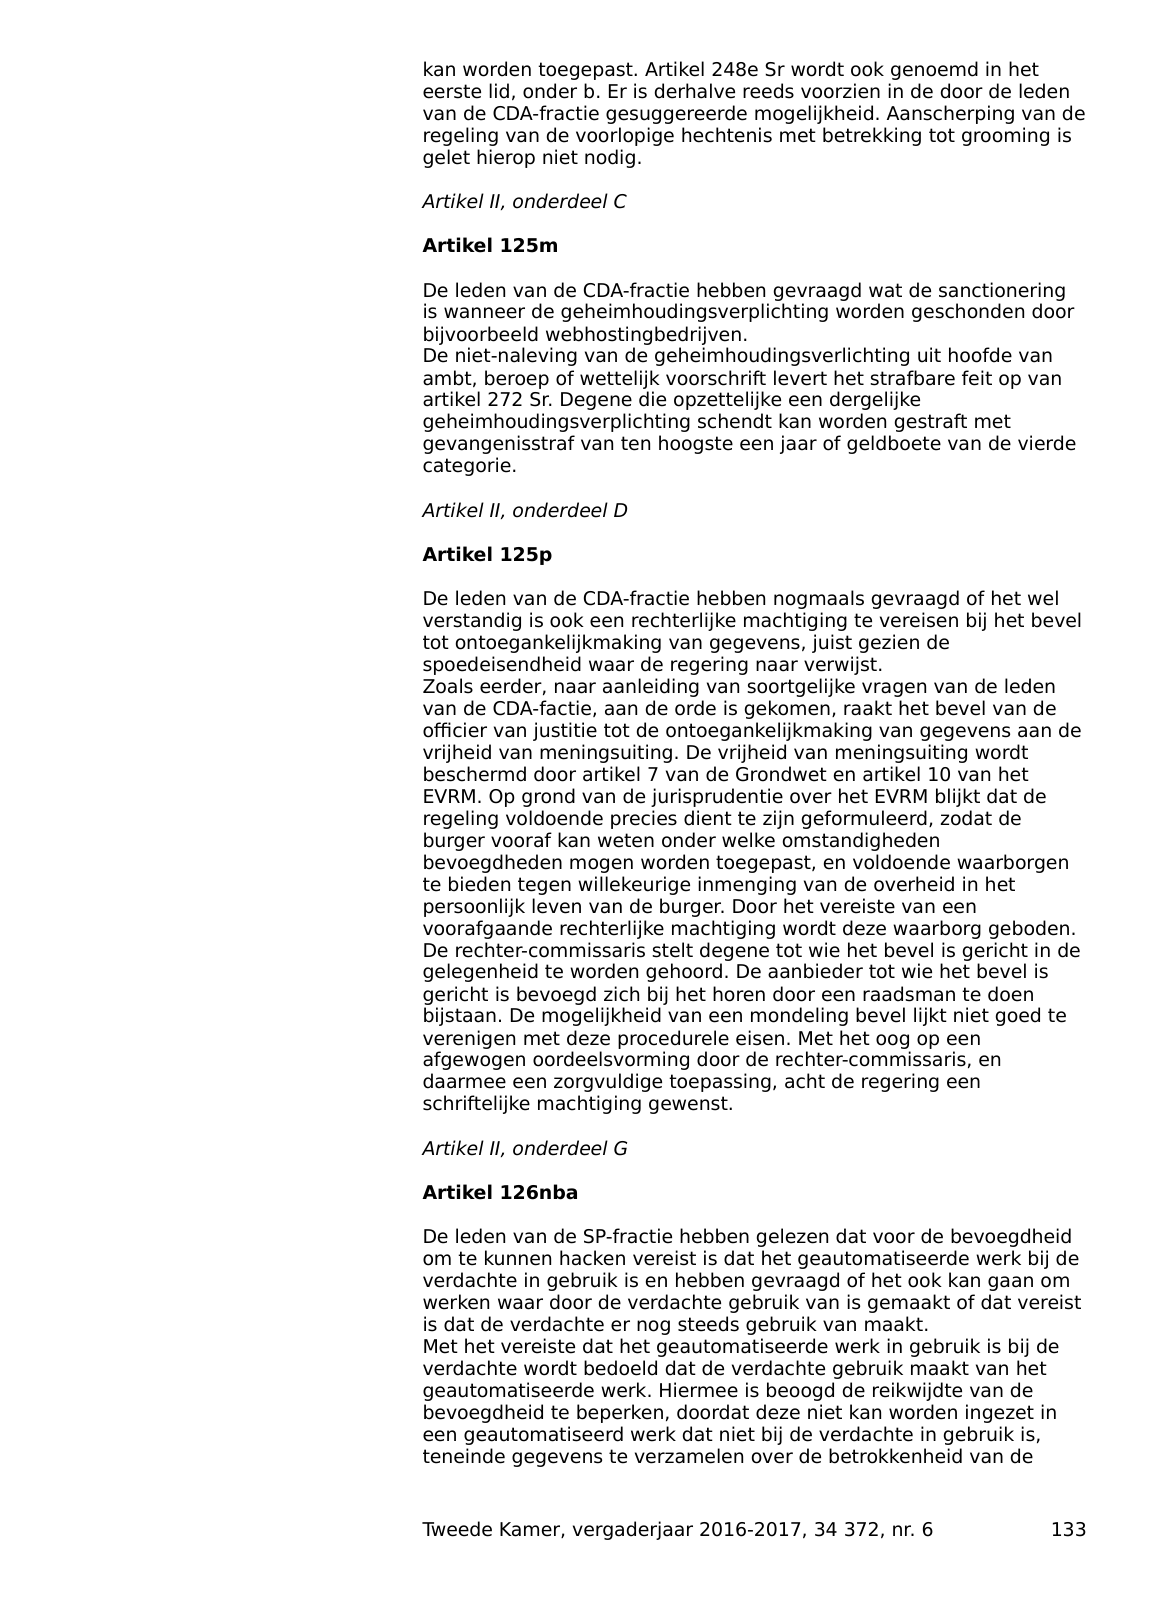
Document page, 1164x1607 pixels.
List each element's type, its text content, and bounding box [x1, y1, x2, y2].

subtitle Artikel 125p [422, 544, 1087, 566]
text De leden van de SP-fractie hebben gelezen dat voor de bevoegdheid om te kunnen hacken vereist is dat het geautomatiseerde werk bij de verdachte in gebruik is en hebben gevraagd of het ook kan gaan om werken waar door de verdachte gebruik van is gemaakt of dat vereist is dat de verdachte er nog steeds gebruik van maakt. [422, 1226, 1087, 1336]
subtitle Artikel 126nba [422, 1182, 1087, 1204]
text De leden van de CDA-fractie hebben gevraagd wat de sanctionering is wanneer de geheimhoudingsverplichting worden geschonden door bijvoorbeeld webhostingbedrijven. [422, 279, 1087, 345]
subtitle Artikel II, onderdeel G [422, 1137, 1087, 1159]
text Met het vereiste dat het geautomatiseerde werk in gebruik is bij de verdachte wordt bedoeld dat de verdachte gebruik maakt van het geautomatiseerde werk. Hiermee is beoogd de reikwijdte van de bevoegdheid te beperken, doordat deze niet kan worden ingezet in een geautomatiseerd werk dat niet bij de verdachte in gebruik is, teneinde gegevens te verzamelen over de betrokkenheid van de [422, 1336, 1087, 1468]
subtitle Artikel II, onderdeel D [422, 499, 1087, 521]
text De niet-naleving van de geheimhoudingsverlichting uit hoofde van ambt, beroep of wettelijk voorschrift levert het strafbare feit op van artikel 272 Sr. Degene die opzettelijke een dergelijke geheimhoudingsverplichting schendt kan worden gestraft met gevangenisstraf van ten hoogste een jaar of geldboete van de vierde categorie. [422, 345, 1087, 477]
subtitle Artikel II, onderdeel C [422, 191, 1087, 213]
text kan worden toegepast. Artikel 248e Sr wordt ook genoemd in het eerste lid, onder b. Er is derhalve reeds voorzien in de door de leden van de CDA-fractie gesuggereerde mogelijkheid. Aanscherping van de regeling van de voorlopige hechtenis met betrekking tot grooming is gelet hierop niet nodig. [422, 59, 1087, 169]
text Zoals eerder, naar aanleiding van soortgelijke vragen van de leden van de CDA-factie, aan de orde is gekomen, raakt het bevel van de officier van justitie tot de ontoegankelijkmaking van gegevens aan de vrijheid van meningsuiting. De vrijheid van meningsuiting wordt beschermd door artikel 7 van de Grondwet en artikel 10 van het EVRM. Op grond van de jurisprudentie over het EVRM blijkt dat de regeling voldoende precies dient te zijn geformuleerd, zodat de burger vooraf kan weten onder welke omstandigheden bevoegdheden mogen worden toegepast, en voldoende waarborgen te bieden tegen willekeurige inmenging van de overheid in het persoonlijk leven van de burger. Door het vereiste van een voorafgaande rechterlijke machtiging wordt deze waarborg geboden. De rechter-commissaris stelt degene tot wie het bevel is gericht in de gelegenheid te worden gehoord. De aanbieder tot wie het bevel is gericht is bevoegd zich bij het horen door een raadsman te doen bijstaan. De mogelijkheid van een mondeling bevel lijkt niet goed te verenigen met deze procedurele eisen. Met het oog op een afgewogen oordeelsvorming door de rechter-commissaris, en daarmee een zorgvuldige toepassing, acht de regering een schriftelijke machtiging gewenst. [422, 676, 1087, 1115]
text De leden van de CDA-fractie hebben nogmaals gevraagd of het wel verstandig is ook een rechterlijke machtiging te vereisen bij het bevel tot ontoegankelijkmaking van gegevens, juist gezien de spoedeisendheid waar de regering naar verwijst. [422, 588, 1087, 676]
subtitle Artikel 125m [422, 235, 1087, 257]
